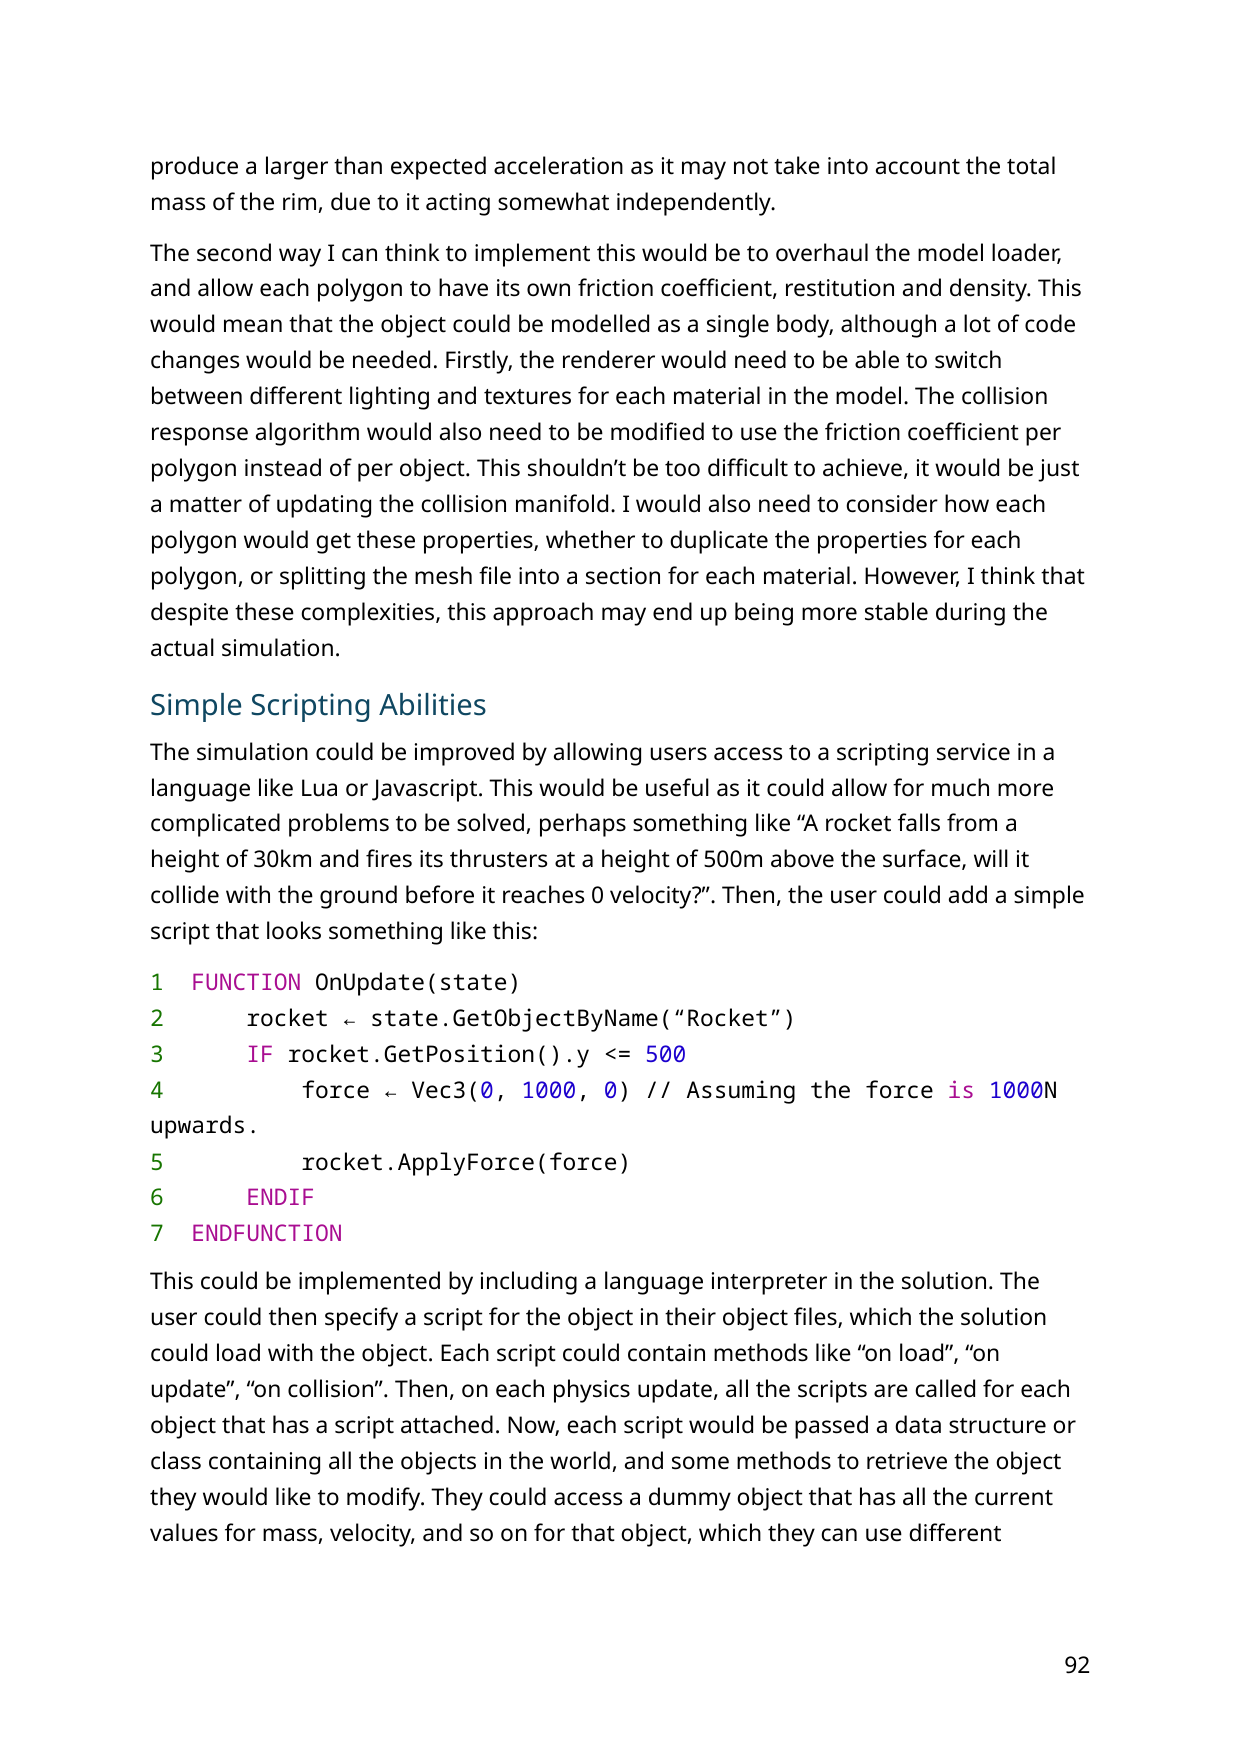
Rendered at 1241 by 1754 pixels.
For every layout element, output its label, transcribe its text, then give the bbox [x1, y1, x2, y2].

text 4 force ← Vec3(0, 1000, 0) // Assuming the force is 1000N upwards. [150, 1073, 1090, 1141]
text 6 ENDIF [150, 1181, 1090, 1213]
text The second way I can think to implement this would be to overhaul the model loader, and allow each polygon to have its own friction coefficient, restitution and density. This would mean that the object could be modelled as a single body, although a lot of code changes would be needed. Firstly, the renderer would need to be able to switch between different lighting and textures for each material in the model. The collision response algorithm would also need to be modified to use the friction coefficient per polygon instead of per object. This shouldn’t be too difficult to achieve, it would be just a matter of updating the collision manifold. I would also need to consider how each polygon would get these properties, whether to duplicate the properties for each polygon, or splitting the mesh file into a section for each material. However, I think that despite these complexities, this approach may end up being more stable during the actual simulation. [150, 236, 1090, 663]
text 7 ENDFUNCTION [150, 1217, 1090, 1248]
text 5 rocket.ApplyForce(force) [150, 1145, 1090, 1177]
text The simulation could be improved by allowing users access to a scripting service in a language like Lua or Javascript. This would be useful as it could allow for much more complicated problems to be solved, perhaps something like “A rocket falls from a height of 30km and fires its thrusters at a height of 500m above the surface, will it collide with the ground before it reaches 0 velocity?”. Then, the user could add a simple script that looks something like this: [150, 736, 1090, 946]
subtitle Simple Scripting Abilities [150, 684, 1090, 724]
text 1 FUNCTION OnUpdate(state) [150, 966, 1090, 997]
text 3 IF rocket.GetPosition().y <= 500 [150, 1038, 1090, 1069]
text This could be implemented by including a language interpreter in the solution. The user could then specify a script for the object in their object files, which the solution could load with the object. Each script could contain methods like “on load”, “on update”, “on collision”. Then, on each physics update, all the scripts are called for each object that has a script attached. Now, each script would be passed a data structure or class containing all the objects in the world, and some methods to retrieve the object they would like to modify. They could access a dummy object that has all the current values for mass, velocity, and so on for that object, which they can use different [150, 1265, 1090, 1548]
text 2 rocket ← state.GetObjectByName(“Rocket”) [150, 1002, 1090, 1033]
text produce a larger than expected acceleration as it may not take into account the total mass of the rim, due to it acting somewhat independently. [150, 150, 1090, 217]
